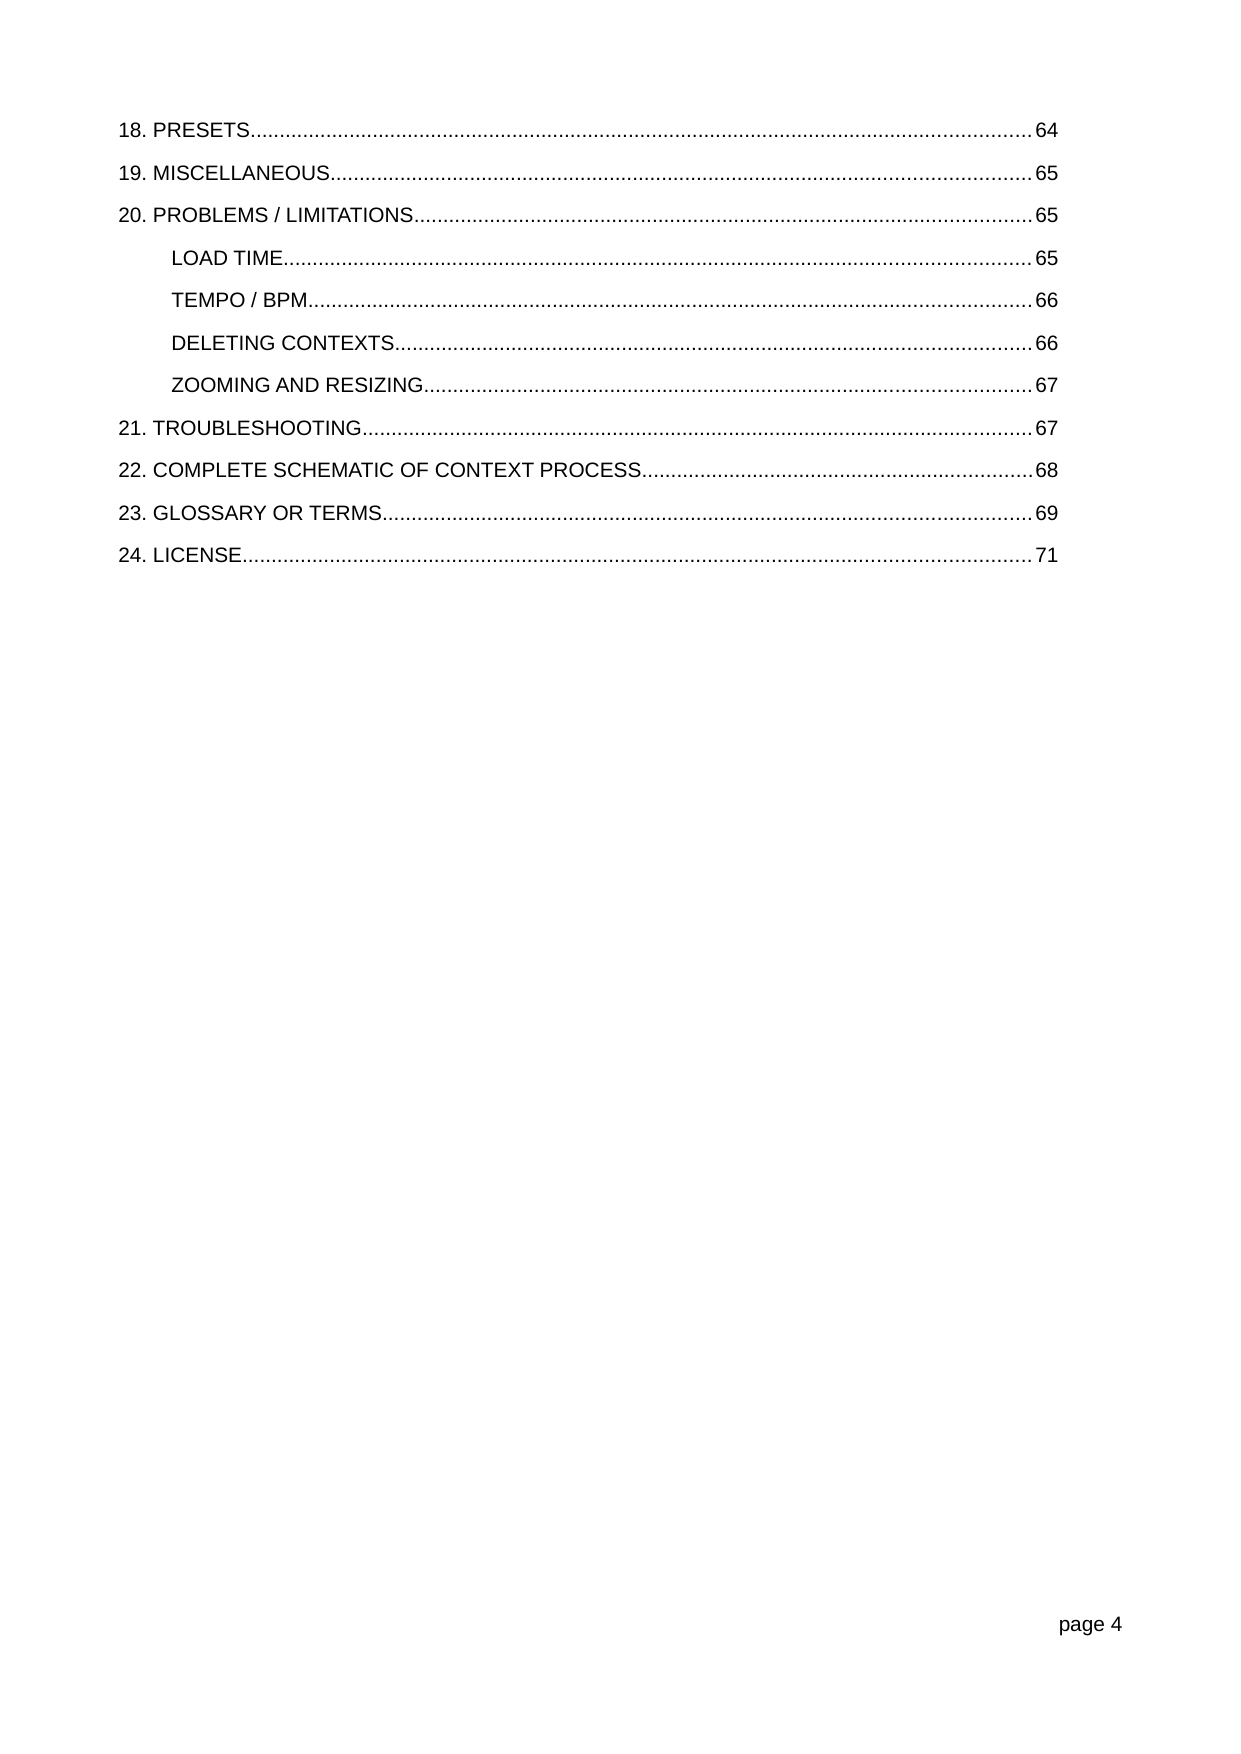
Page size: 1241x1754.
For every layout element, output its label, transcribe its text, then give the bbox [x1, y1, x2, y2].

text 20. PROBLEMS / LIMITATIONS 65 [118, 203, 1122, 227]
text LOAD TIME 65 [118, 246, 1122, 269]
text DELETING CONTEXTS 66 [118, 331, 1122, 354]
text 24. LICENSE 71 [118, 543, 1122, 567]
text 18. PRESETS 64 [118, 118, 1122, 142]
text 23. GLOSSARY OR TERMS 69 [118, 501, 1122, 524]
text ZOOMING AND RESIZING 67 [118, 373, 1122, 397]
text 22. COMPLETE SCHEMATIC OF CONTEXT PROCESS 68 [118, 458, 1122, 482]
text 21. TROUBLESHOOTING 67 [118, 416, 1122, 439]
text 19. MISCELLANEOUS 65 [118, 161, 1122, 184]
text TEMPO / BPM 66 [118, 288, 1122, 312]
